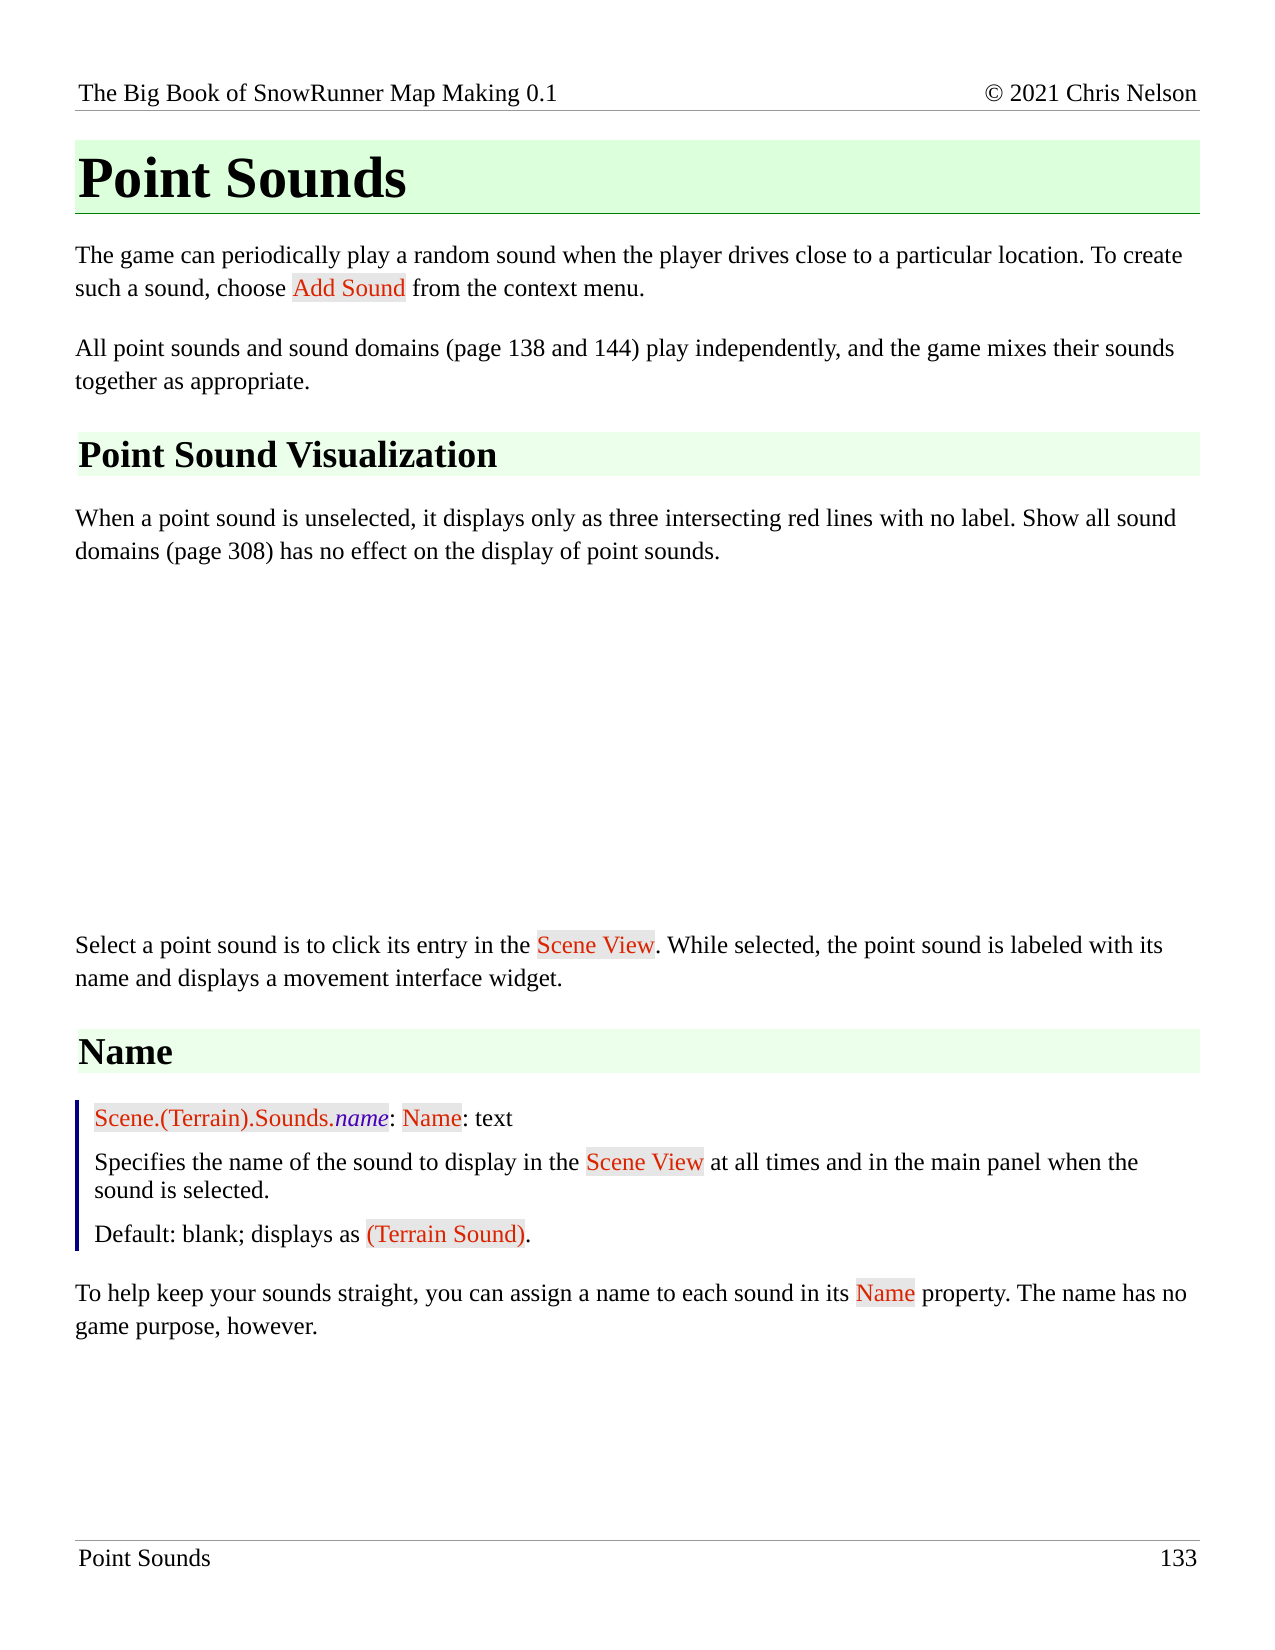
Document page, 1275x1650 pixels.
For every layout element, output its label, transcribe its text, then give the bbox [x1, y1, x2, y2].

text The game can periodically play a random sound when the player drives close to a particular location. To create such a sound, choose Add Sound from the context menu. [75, 240, 1200, 302]
text Scene.(Terrain).Sounds.name: Name: text [79, 1100, 1200, 1132]
text Default: blank; displays as (Terrain Sound). [79, 1216, 1200, 1251]
subtitle Name [78, 1029, 1200, 1073]
subtitle Point Sound Visualization [78, 432, 1200, 476]
text Specifies the name of the sound to display in the Scene View at all times and in the main panel when the sound is selected. [79, 1144, 1200, 1204]
subtitle Point Sounds [75, 140, 1200, 213]
text Select a point sound is to click its entry in the Scene View. While selected, the point sound is labeled with its name and displays a movement interface widget. [75, 930, 1200, 992]
text All point sounds and sound domains (page 138 and 144) play independently, and the game mixes their sounds together as appropriate. [75, 333, 1200, 395]
text When a point sound is unselected, it displays only as three intersecting red lines with no label. Show all sound domains (page 308) has no effect on the display of point sounds. [75, 503, 1200, 564]
text To help keep your sounds straight, you can assign a name to each sound in its Name property. The name has no game purpose, however. [75, 1278, 1200, 1340]
